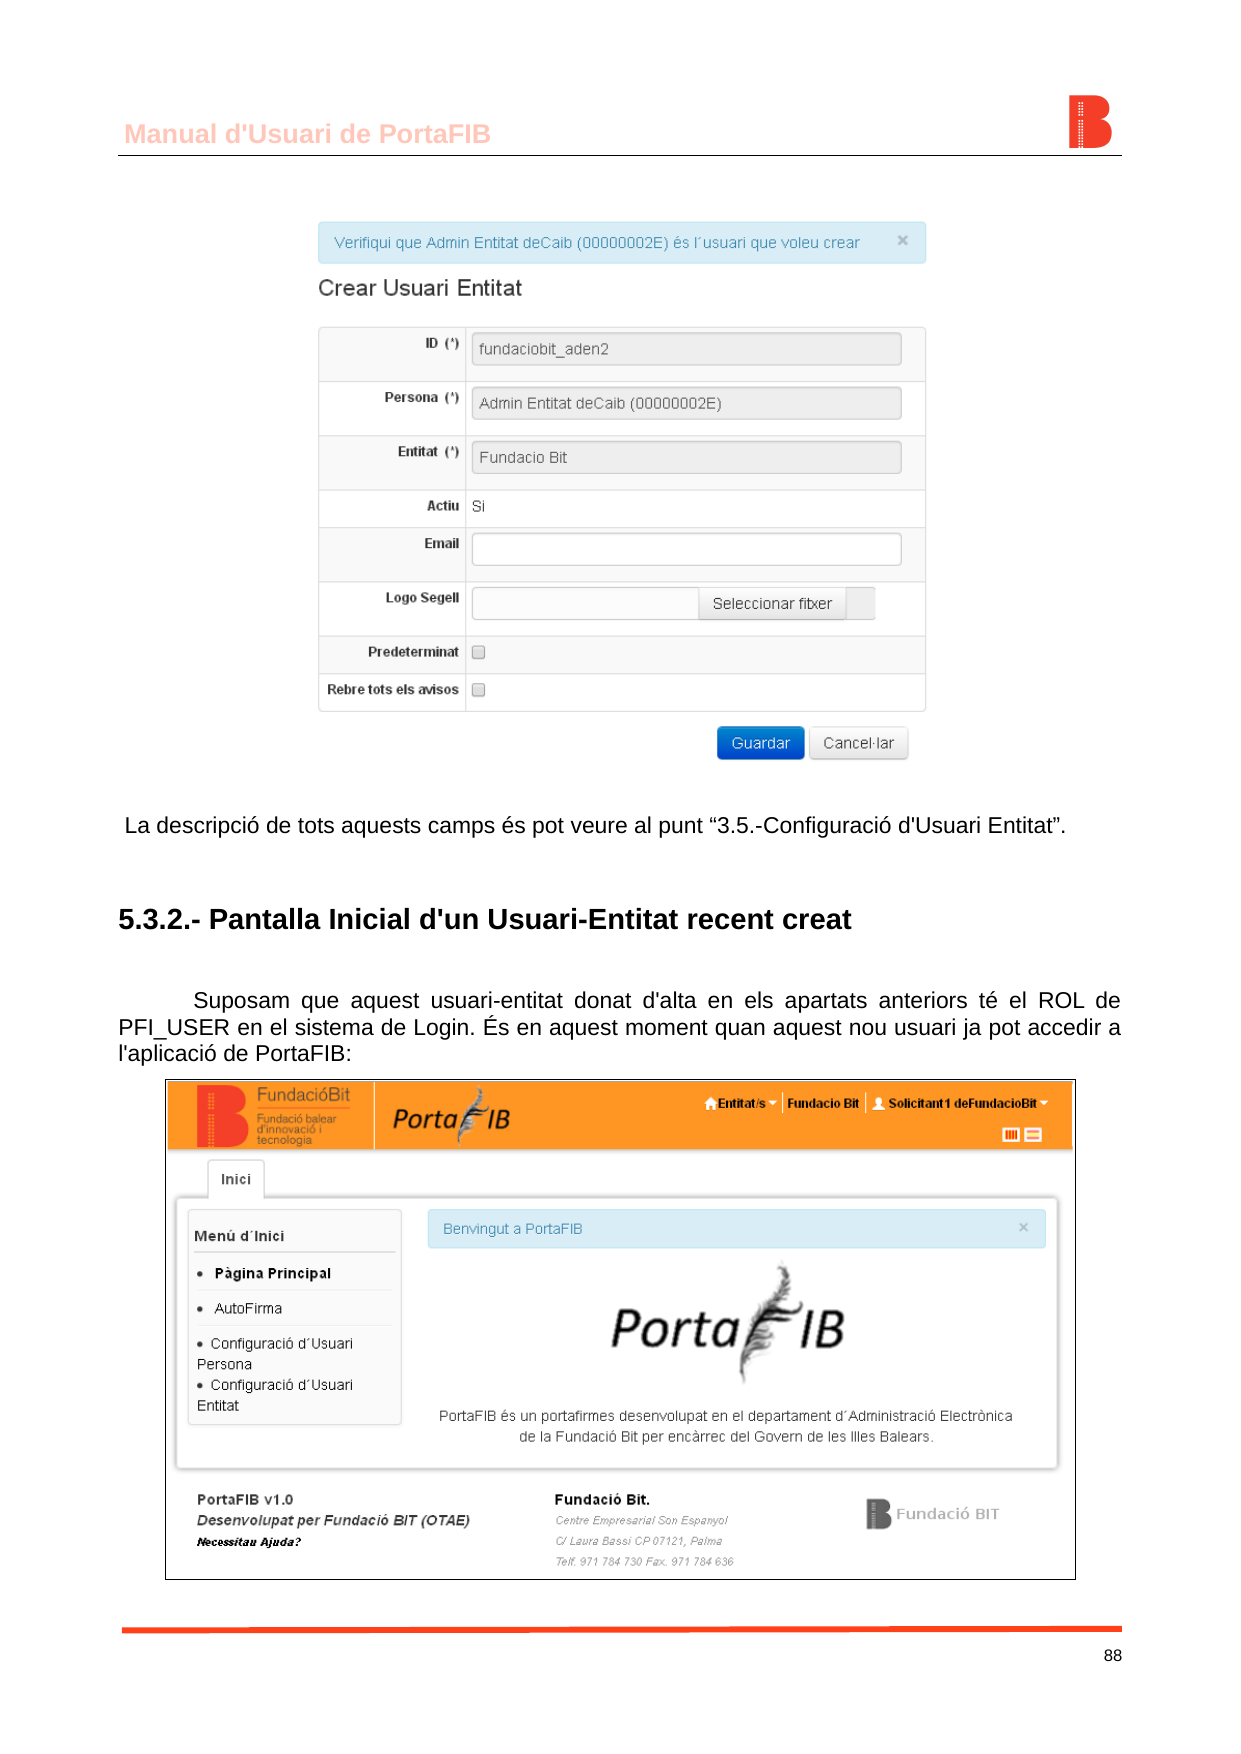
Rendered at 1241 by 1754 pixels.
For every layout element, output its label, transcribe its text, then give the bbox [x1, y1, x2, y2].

picture [167, 1081, 1073, 1576]
subtitle Pantalla Inicial d'un Usuari-Entitat recent creat [118, 902, 1122, 936]
text La descripció de tots aquests camps és pot veure al punt “3.5.-Configuració d'Usuari Entitat”. [118, 812, 1122, 838]
picture [1063, 94, 1117, 150]
text [166, 1080, 1075, 1579]
picture [306, 215, 934, 774]
text Suposam que aquest usuari-entitat donat d'alta en els apartats anteriors té el ROL de PFI_USER en el sistema de Login. És en aquest moment quan aquest nou usuari ja pot accedir a l'aplicació de PortaFIB: [118, 987, 1122, 1066]
